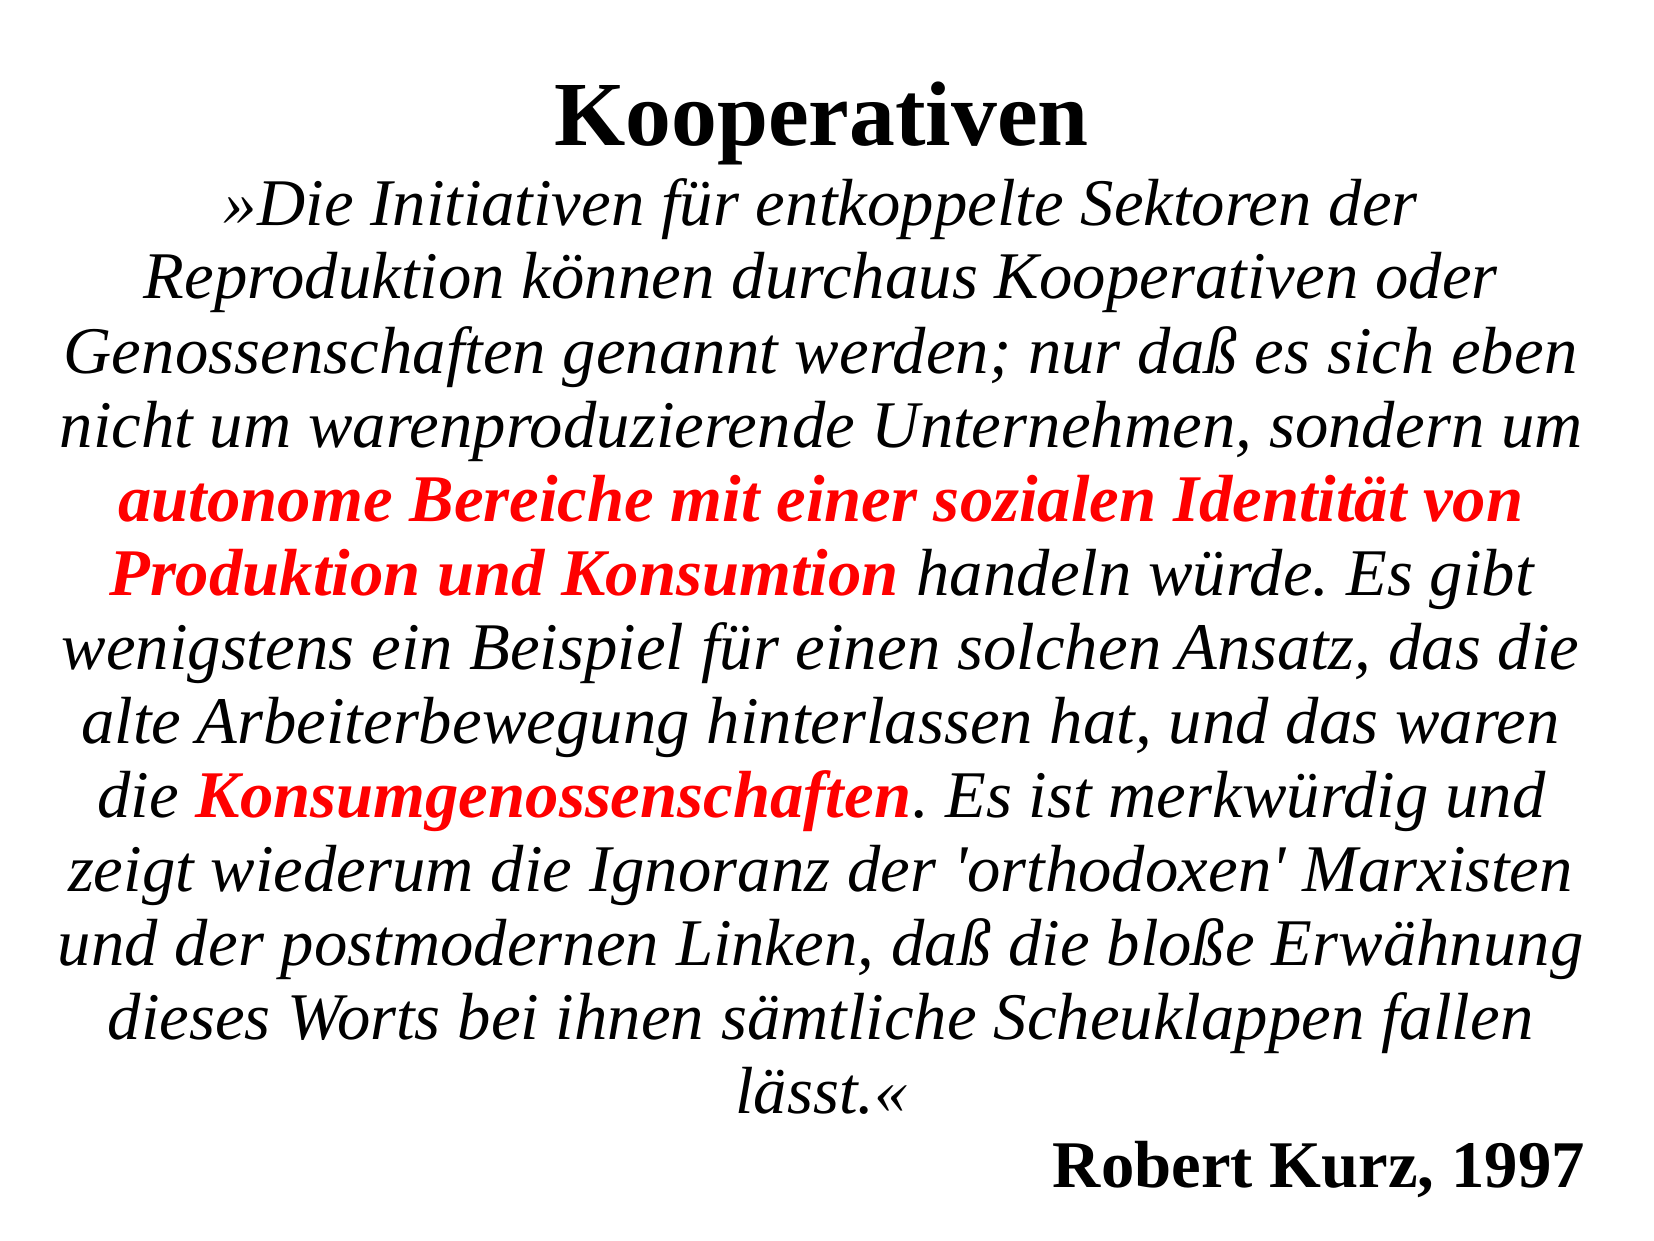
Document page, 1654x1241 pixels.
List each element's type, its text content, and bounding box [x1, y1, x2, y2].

text_box Kooperativen »Die Initiativen für entkoppelte Sektoren der Reproduktion können durchaus Kooperativen oder Genossenschaften genannt werden; nur daß es sich eben nicht um warenproduzieren­de Unternehmen, sondern um autonome Bereiche mit einer sozialen Identität von Produktion und Konsumtion handeln würde. Es gibt wenigstens ein Beispiel für einen solchen Ansatz, das die alte Arbeiterbewegung hinterlassen hat, und das waren die Konsumgenossenschaften. Es ist merkwürdig und zeigt wiederum die Ignoranz der 'orthodoxen' Marxisten und der postmodernen Linken, daß die bloße Erwähnung dieses Worts bei ihnen sämtliche Scheuklappen fallen lässt.« Robert Kurz, 1997 [43, 56, 1611, 1211]
